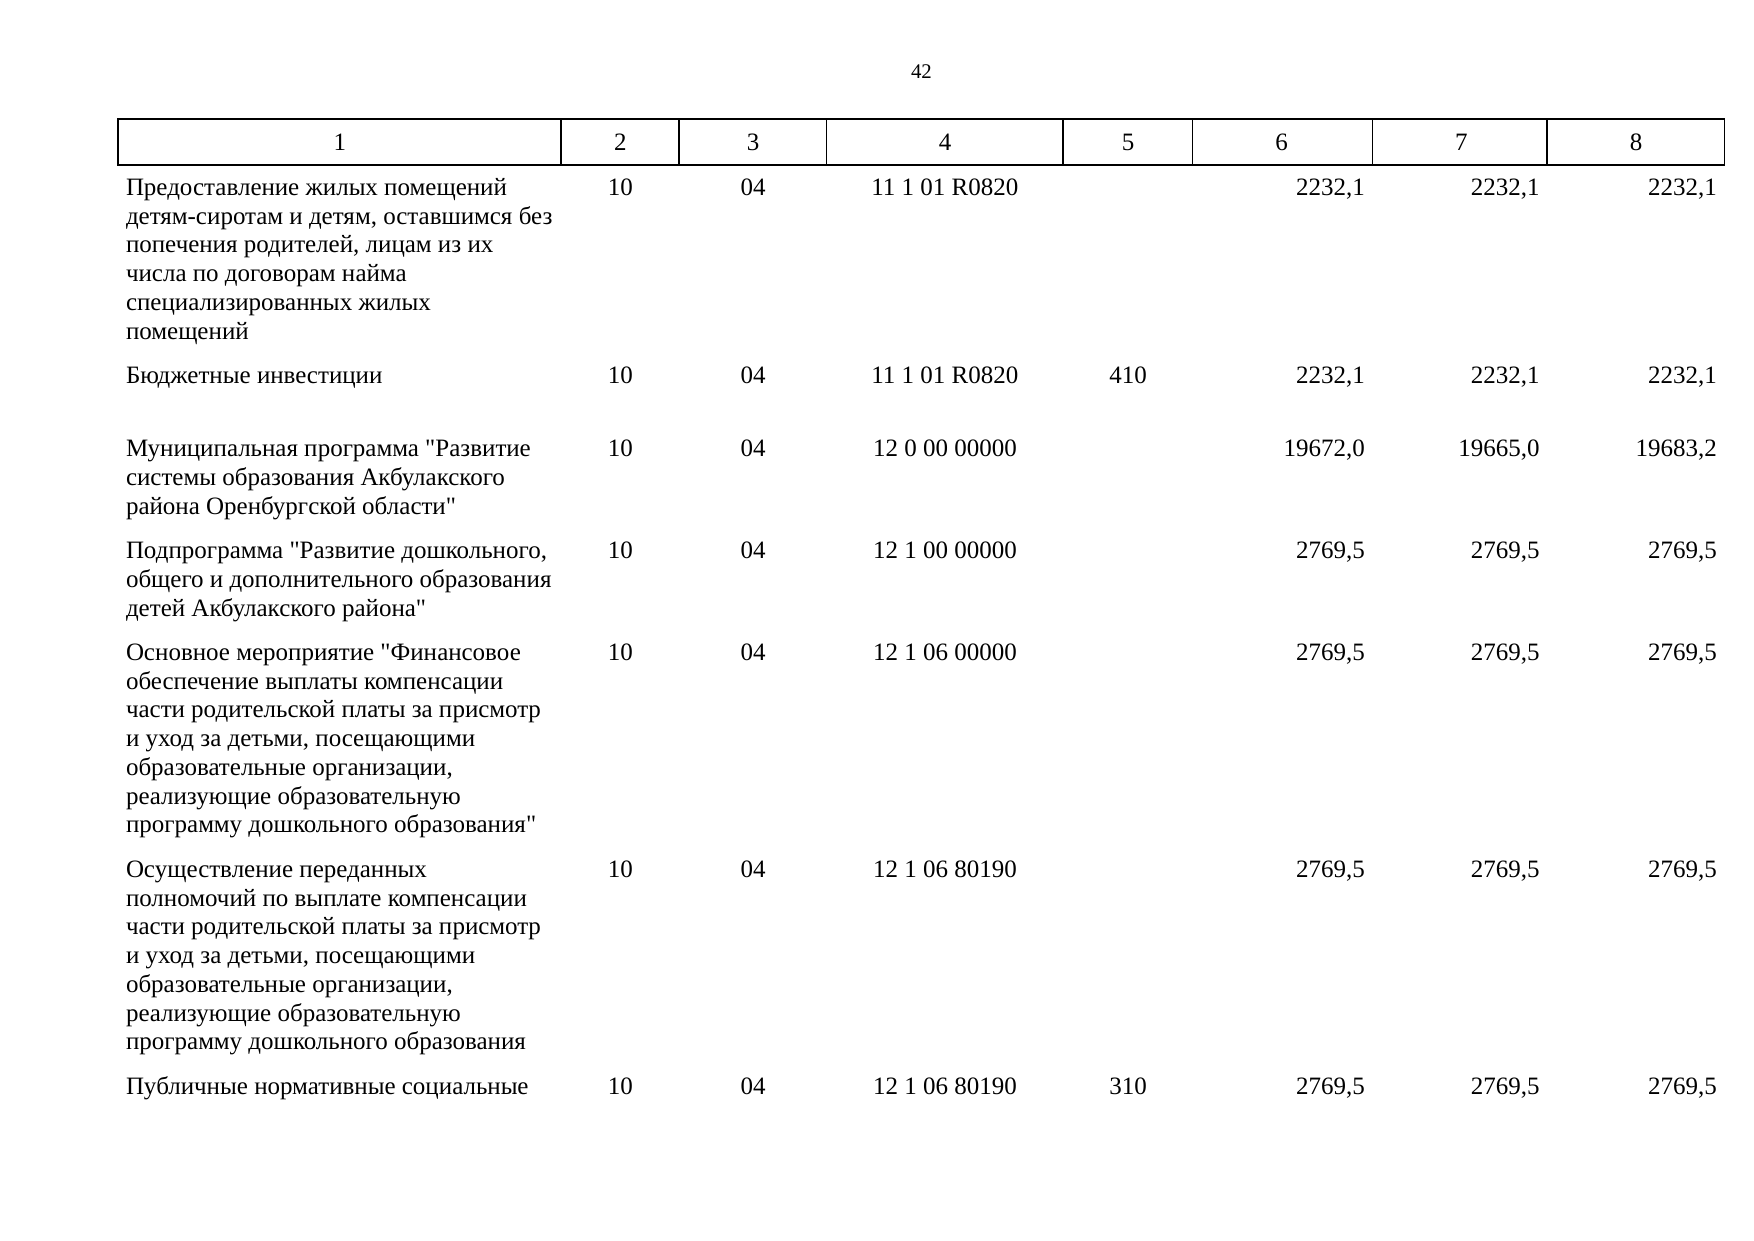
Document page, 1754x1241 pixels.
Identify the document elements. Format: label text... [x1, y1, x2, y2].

table_header [1193, 120, 1372, 164]
table_cell 10 [561, 629, 679, 846]
table_header [680, 120, 826, 164]
table_header 3 [687, 128, 819, 156]
table_cell 2232,1 [1547, 166, 1724, 352]
table_cell 2232,1 [1372, 352, 1547, 425]
table_cell Осуществление переданных полномочий по выплате компенсации части родительской платы за присмотр и уход за детьми, посещающими образовательные организации, реализующие образовательную программу дошкольного образования [118, 846, 561, 1063]
table_cell 12 1 06 80190 [827, 846, 1063, 1063]
table_cell 2232,1 [1372, 166, 1547, 352]
table_cell 19672,0 [1193, 425, 1372, 527]
table_cell 11 1 01 R0820 [827, 352, 1063, 425]
table_header [827, 120, 1062, 164]
table_cell 10 [561, 352, 679, 425]
table_header [1064, 120, 1192, 164]
table_cell 04 [679, 527, 827, 629]
table_cell 2769,5 [1193, 527, 1372, 629]
table_cell 2232,1 [1547, 352, 1724, 425]
table_cell [1063, 166, 1193, 352]
table_cell Предоставление жилых помещений детям-сиротам и детям, оставшимся без попечения родителей, лицам из их числа по договорам найма специализированных жилых помещений [118, 166, 561, 352]
table_cell 10 [561, 166, 679, 352]
table_cell 310 [1063, 1063, 1193, 1107]
table_cell 10 [561, 1063, 679, 1107]
table_cell 10 [561, 527, 679, 629]
table_header 2 [569, 128, 671, 156]
table_cell 2769,5 [1372, 527, 1547, 629]
table_cell [1063, 425, 1193, 527]
table_header 4 [835, 128, 1055, 156]
table_header [1548, 120, 1724, 164]
table_header [562, 120, 678, 164]
table_cell 04 [679, 352, 827, 425]
table_cell 2769,5 [1547, 629, 1724, 846]
table_cell 2232,1 [1193, 166, 1372, 352]
table_header [1373, 120, 1546, 164]
table_cell 04 [679, 629, 827, 846]
table_cell 2232,1 [1193, 352, 1372, 425]
table_cell 2769,5 [1547, 527, 1724, 629]
table_cell [1063, 629, 1193, 846]
table_cell 2769,5 [1193, 846, 1372, 1063]
table_cell 04 [679, 425, 827, 527]
table_cell 2769,5 [1372, 1063, 1547, 1107]
table_cell 19665,0 [1372, 425, 1547, 527]
table_cell Публичные нормативные социальные [118, 1063, 561, 1107]
table_cell [1063, 846, 1193, 1063]
table_cell 19683,2 [1547, 425, 1724, 527]
table_cell Бюджетные инвестиции [118, 352, 561, 425]
table_cell 2769,5 [1372, 846, 1547, 1063]
table_cell 10 [561, 425, 679, 527]
table_cell 2769,5 [1193, 629, 1372, 846]
table_header [119, 120, 560, 164]
table_header 1 [126, 128, 553, 156]
table_cell Подпрограмма "Развитие дошкольного, общего и дополнительного образования детей Акбулакского района" [118, 527, 561, 629]
table_header 8 [1555, 128, 1716, 156]
table_header 5 [1071, 128, 1185, 156]
table_cell 2769,5 [1372, 629, 1547, 846]
table_cell 12 1 06 00000 [827, 629, 1063, 846]
table_cell 12 1 06 80190 [827, 1063, 1063, 1107]
table_cell 12 1 00 00000 [827, 527, 1063, 629]
table_cell Основное мероприятие "Финансовое обеспечение выплаты компенсации части родительской платы за присмотр и уход за детьми, посещающими образовательные организации, реализующие образовательную программу дошкольного образования" [118, 629, 561, 846]
table_header 6 [1201, 128, 1362, 156]
table_cell 04 [679, 166, 827, 352]
table_cell [1063, 527, 1193, 629]
table_cell 410 [1063, 352, 1193, 425]
table_cell 2769,5 [1547, 1063, 1724, 1107]
table_cell 10 [561, 846, 679, 1063]
table_cell 12 0 00 00000 [827, 425, 1063, 527]
table_cell 04 [679, 1063, 827, 1107]
table_cell 2769,5 [1193, 1063, 1372, 1107]
table_cell 04 [679, 846, 827, 1063]
table_header 7 [1380, 128, 1542, 156]
table_cell 11 1 01 R0820 [827, 166, 1063, 352]
table_cell 2769,5 [1547, 846, 1724, 1063]
table_cell Муниципальная программа "Развитие системы образования Акбулакского района Оренбургской области" [118, 425, 561, 527]
